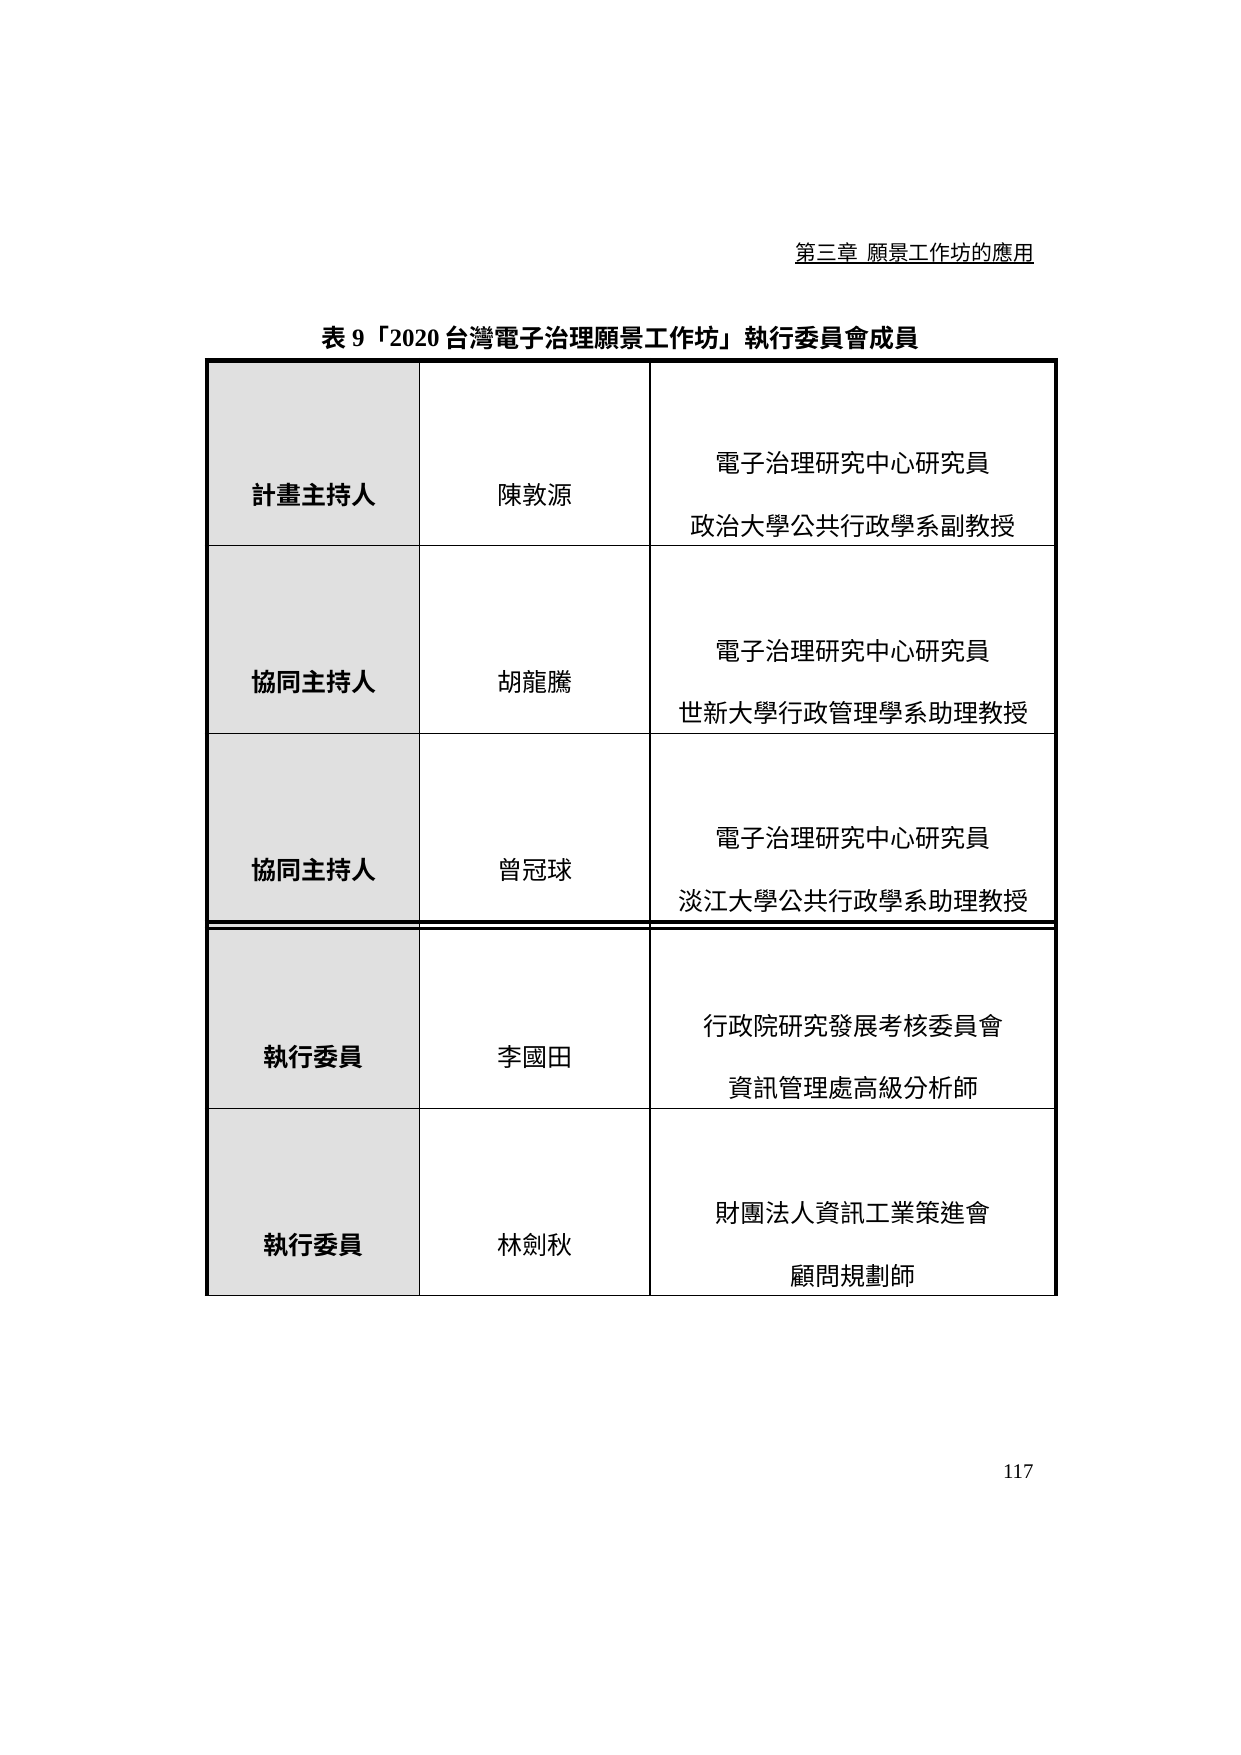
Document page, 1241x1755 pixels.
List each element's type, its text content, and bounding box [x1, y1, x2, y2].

text 表 9「2020台灣電子治理願景工作坊」執行委員會成員 [207, 295, 1033, 358]
table_cell 執行委員 [209, 930, 419, 1108]
table_cell 電子治理研究中心研究員 淡江大學公共行政學系助理教授 [651, 734, 1054, 920]
table_cell 曾冠球 [420, 734, 649, 920]
table_header 計畫主持人 [209, 363, 419, 545]
table_cell 協同主持人 [209, 546, 419, 733]
table_cell 執行委員 [209, 1109, 419, 1295]
table_cell 行政院研究發展考核委員會 資訊管理處高級分析師 [651, 930, 1054, 1108]
table_cell 財團法人資訊工業策進會 顧問規劃師 [651, 1109, 1054, 1295]
table_cell 協同主持人 [209, 734, 419, 920]
table_cell 林劍秋 [420, 1109, 649, 1295]
table_cell 電子治理研究中心研究員 世新大學行政管理學系助理教授 [651, 546, 1054, 733]
table_header 電子治理研究中心研究員 政治大學公共行政學系副教授 [651, 363, 1054, 545]
table_cell 胡龍騰 [420, 546, 649, 733]
table_header 陳敦源 [420, 363, 649, 545]
table_cell 李國田 [420, 930, 649, 1108]
